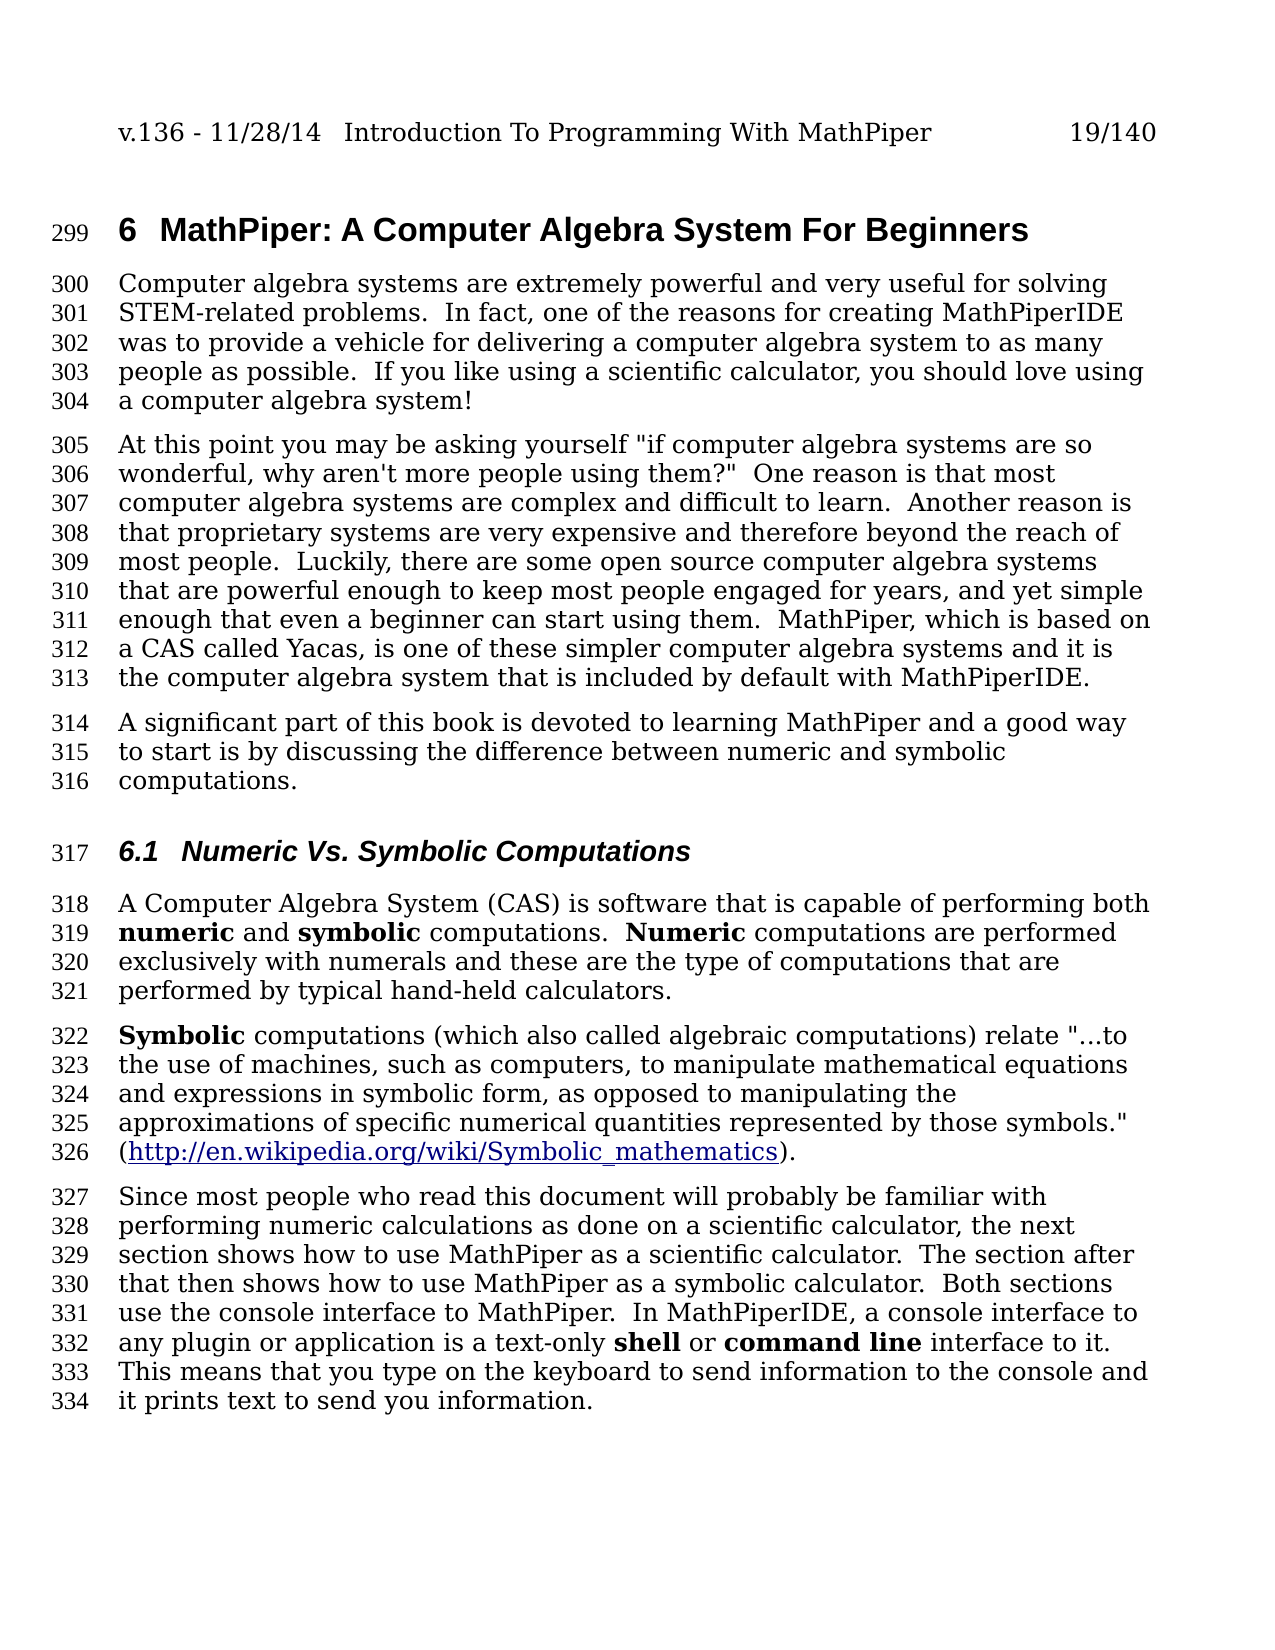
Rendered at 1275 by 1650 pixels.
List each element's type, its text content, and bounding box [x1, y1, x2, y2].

subtitle Numeric Vs. Symbolic Computations [118, 834, 1157, 868]
text Computer algebra systems are extremely powerful and very useful for solving STEM-related problems. In fact, one of the reasons for creating MathPiperIDE was to provide a vehicle for delivering a computer algebra system to as many people as possible. If you like using a scientific calculator, you should love using a computer algebra system! [118, 269, 1157, 415]
text Symbolic computations (which also called algebraic computations) relate "...to the use of machines, such as computers, to manipulate mathematical equations and expressions in symbolic form, as opposed to manipulating the approximations of specific numerical quantities represented by those symbols." (http://en.wikipedia.org/wiki/Symbolic_mathematics). [118, 1021, 1157, 1167]
text A Computer Algebra System (CAS) is software that is capable of performing both numeric and symbolic computations. Numeric computations are performed exclusively with numerals and these are the type of computations that are performed by typical hand-held calculators. [118, 889, 1157, 1006]
subtitle MathPiper: A Computer Algebra System For Beginners [118, 210, 1157, 248]
text A significant part of this book is devoted to learning MathPiper and a good way to start is by discussing the difference between numeric and symbolic computations. [118, 708, 1157, 795]
text At this point you may be asking yourself "if computer algebra systems are so wonderful, why aren't more people using them?" One reason is that most computer algebra systems are complex and difficult to learn. Another reason is that proprietary systems are very expensive and therefore beyond the reach of most people. Luckily, there are some open source computer algebra systems that are powerful enough to keep most people engaged for years, and yet simple enough that even a beginner can start using them. MathPiper, which is based on a CAS called Yacas, is one of these simpler computer algebra systems and it is the computer algebra system that is included by default with MathPiperIDE. [118, 430, 1157, 693]
text Since most people who read this document will probably be familiar with performing numeric calculations as done on a scientific calculator, the next section shows how to use MathPiper as a scientific calculator. The section after that then shows how to use MathPiper as a symbolic calculator. Both sections use the console interface to MathPiper. In MathPiperIDE, a console interface to any plugin or application is a text-only shell or command line interface to it. This means that you type on the keyboard to send information to the console and it prints text to send you information. [118, 1182, 1157, 1415]
